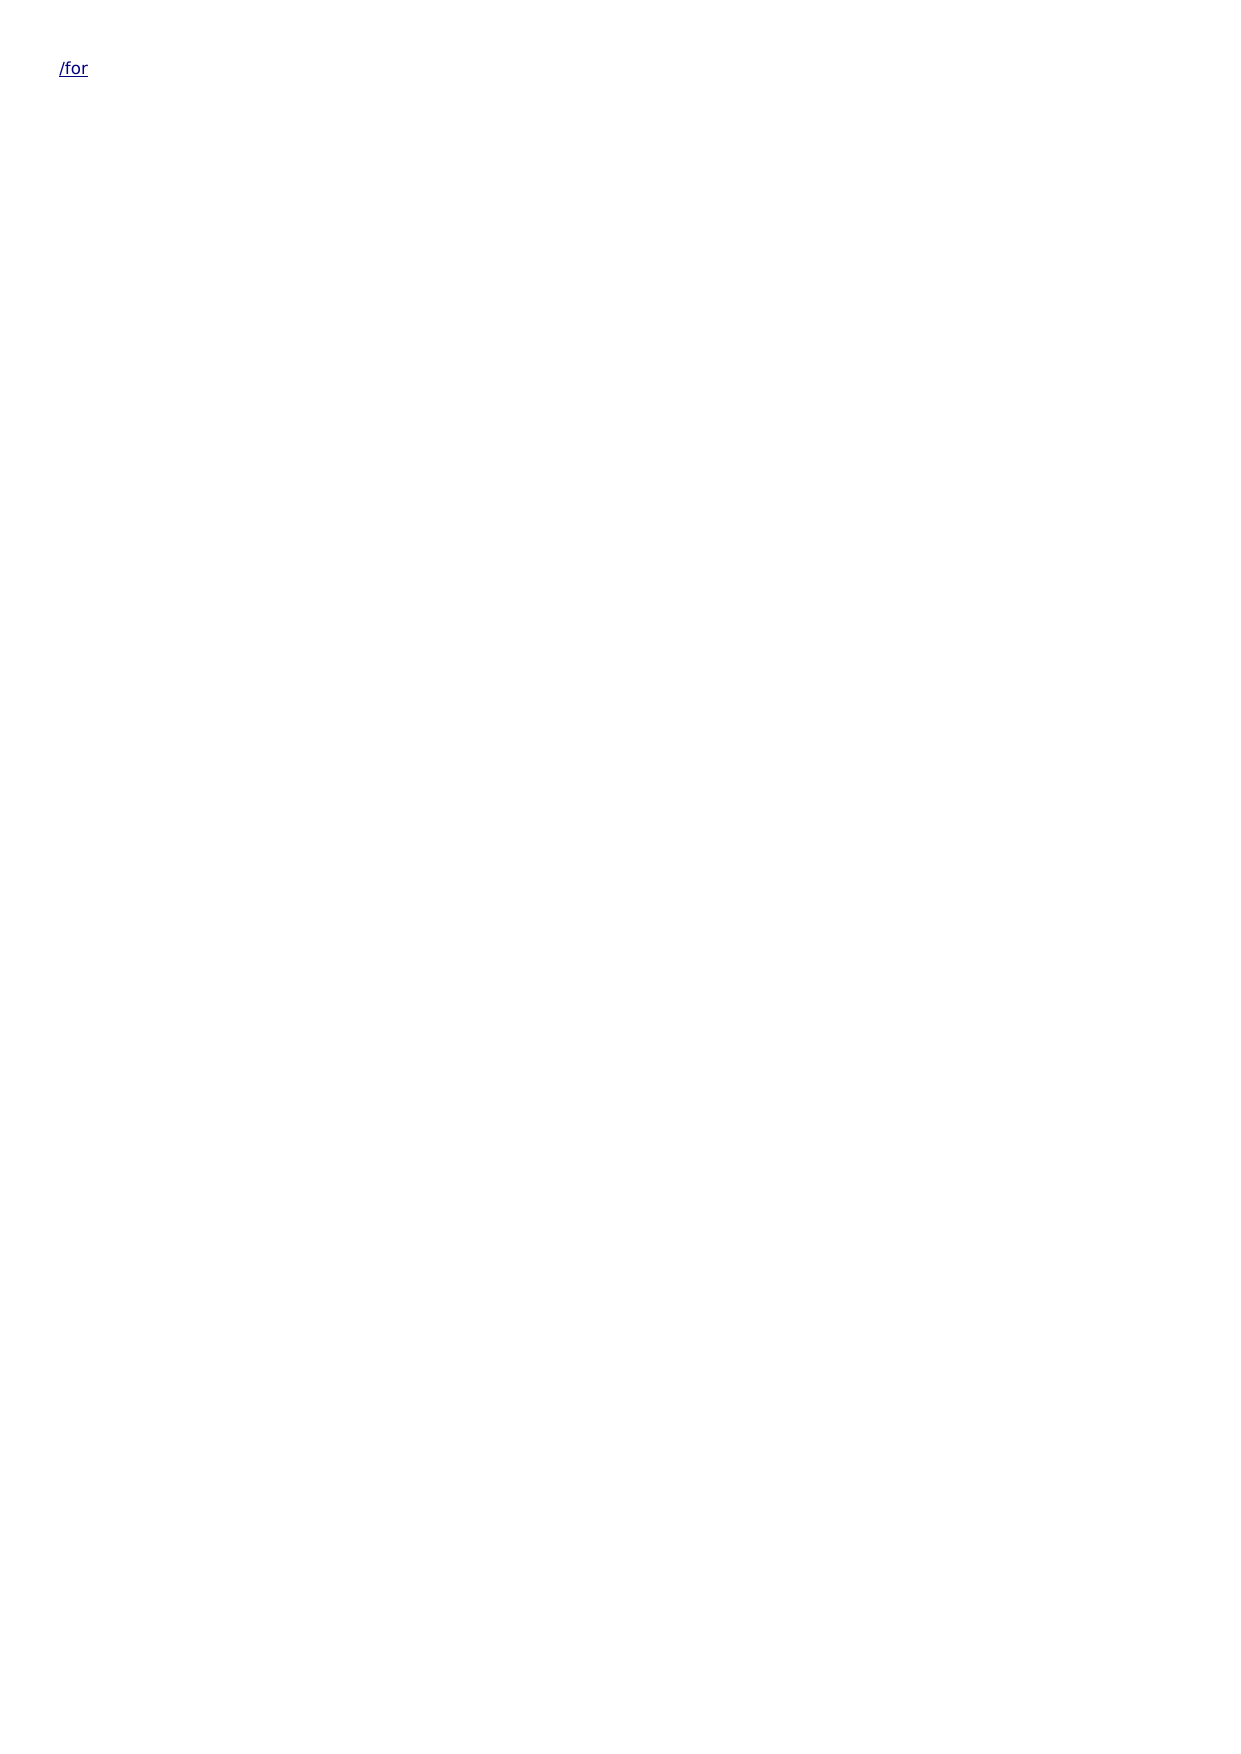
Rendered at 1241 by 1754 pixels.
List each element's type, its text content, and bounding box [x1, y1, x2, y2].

text /for [59, 59, 1169, 78]
